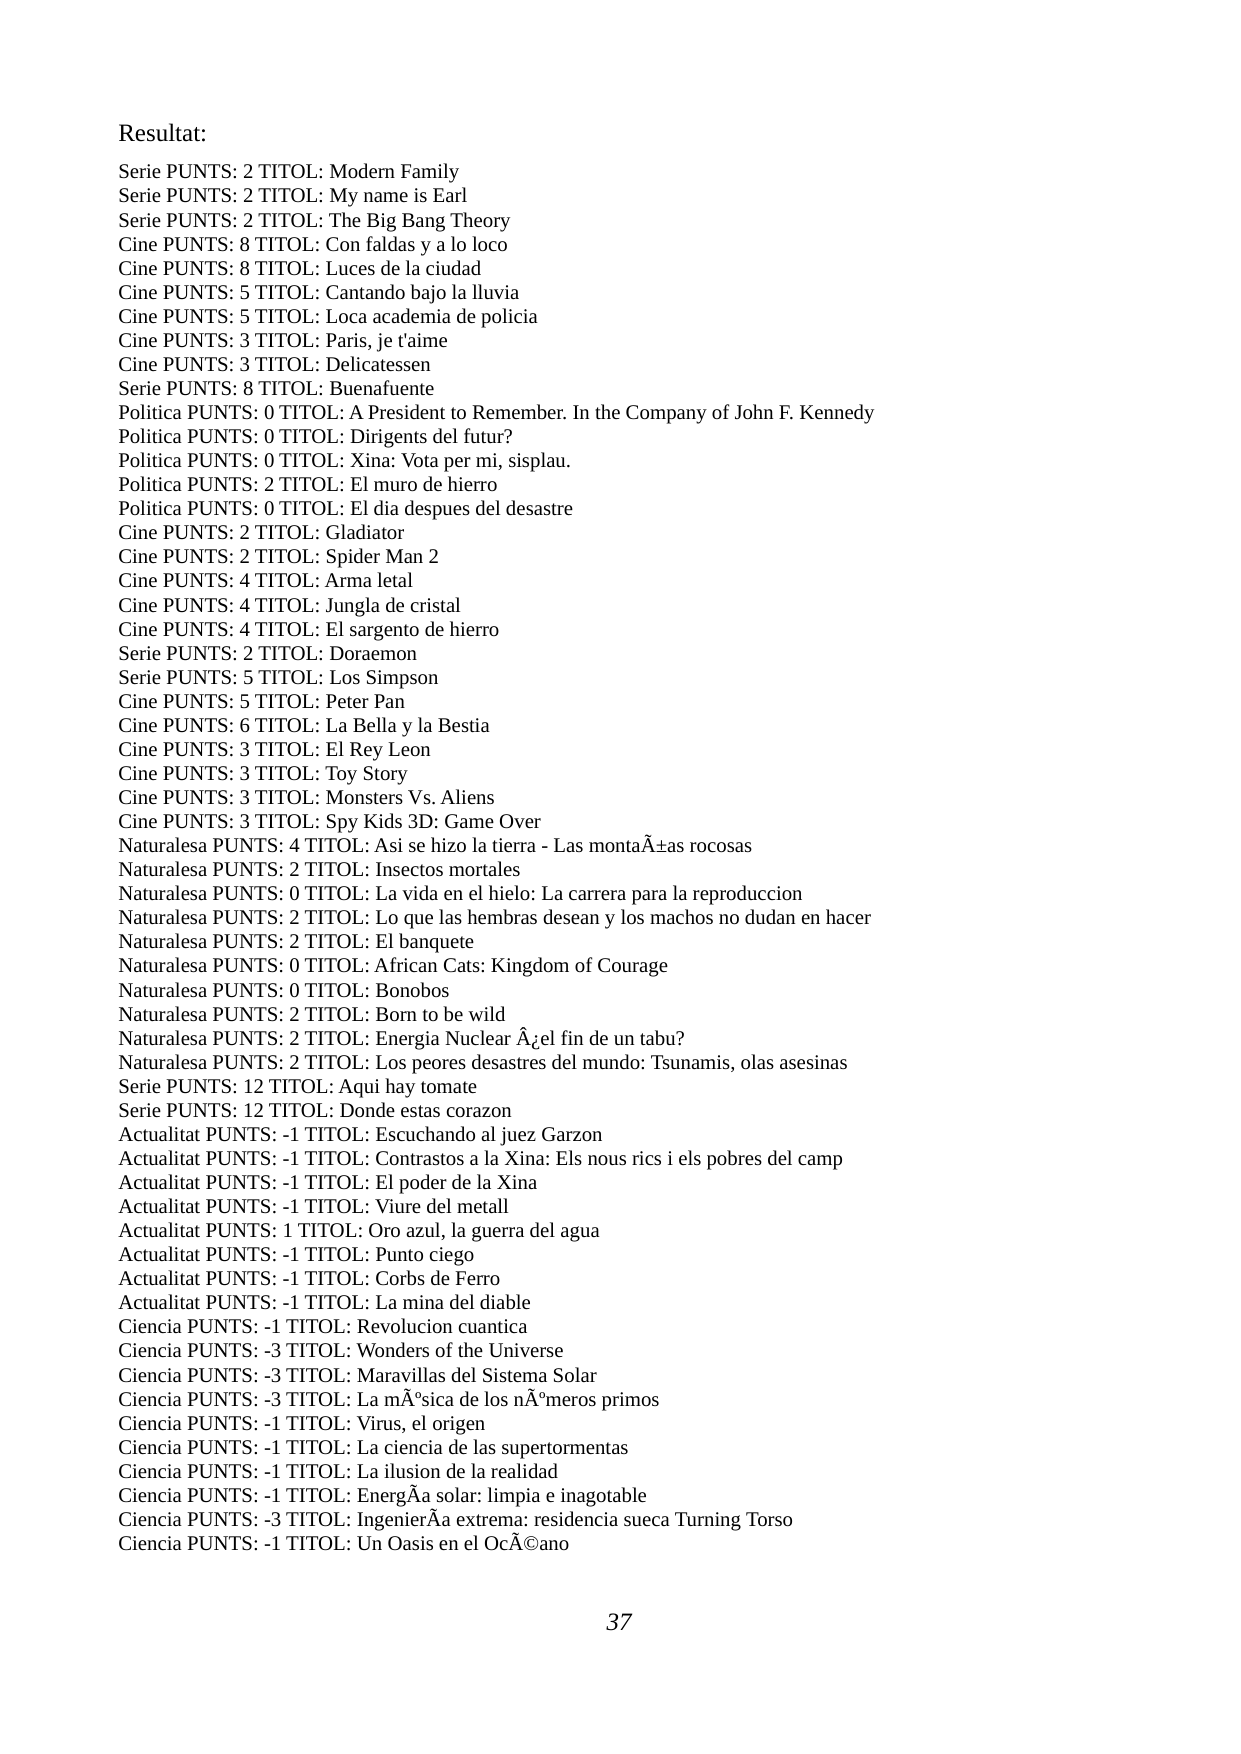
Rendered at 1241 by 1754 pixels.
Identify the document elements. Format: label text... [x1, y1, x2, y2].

text Naturalesa PUNTS: 2 TITOL: El banquete [118, 929, 1122, 953]
text Ciencia PUNTS: -3 TITOL: Wonders of the Universe [118, 1338, 1122, 1362]
text Cine PUNTS: 5 TITOL: Loca academia de policia [118, 304, 1122, 328]
text Serie PUNTS: 8 TITOL: Buenafuente [118, 376, 1122, 400]
text Resultat: [118, 118, 1122, 147]
text Cine PUNTS: 8 TITOL: Luces de la ciudad [118, 256, 1122, 280]
text Naturalesa PUNTS: 2 TITOL: Insectos mortales [118, 857, 1122, 881]
text Naturalesa PUNTS: 2 TITOL: Los peores desastres del mundo: Tsunamis, olas asesinas [118, 1050, 1122, 1074]
text Cine PUNTS: 5 TITOL: Cantando bajo la lluvia [118, 280, 1122, 304]
text Ciencia PUNTS: -1 TITOL: EnergÃ­a solar: limpia e inagotable [118, 1483, 1122, 1507]
text Actualitat PUNTS: -1 TITOL: Viure del metall [118, 1194, 1122, 1218]
text Actualitat PUNTS: -1 TITOL: El poder de la Xina [118, 1170, 1122, 1194]
text Cine PUNTS: 3 TITOL: Monsters Vs. Aliens [118, 785, 1122, 809]
text Actualitat PUNTS: -1 TITOL: Contrastos a la Xina: Els nous rics i els pobres del camp [118, 1146, 1122, 1170]
text Politica PUNTS: 0 TITOL: El dia despues del desastre [118, 496, 1122, 520]
text Ciencia PUNTS: -1 TITOL: Un Oasis en el OcÃ©ano [118, 1531, 1122, 1555]
text Naturalesa PUNTS: 2 TITOL: Energia Nuclear Â¿el fin de un tabu? [118, 1026, 1122, 1050]
text Cine PUNTS: 8 TITOL: Con faldas y a lo loco [118, 232, 1122, 256]
text Politica PUNTS: 0 TITOL: Dirigents del futur? [118, 424, 1122, 448]
text Politica PUNTS: 2 TITOL: El muro de hierro [118, 472, 1122, 496]
text Cine PUNTS: 6 TITOL: La Bella y la Bestia [118, 713, 1122, 737]
text Actualitat PUNTS: -1 TITOL: La mina del diable [118, 1290, 1122, 1314]
text Serie PUNTS: 2 TITOL: Modern Family [118, 159, 1122, 183]
text Cine PUNTS: 3 TITOL: Spy Kids 3D: Game Over [118, 809, 1122, 833]
text Ciencia PUNTS: -1 TITOL: La ilusion de la realidad [118, 1459, 1122, 1483]
text Politica PUNTS: 0 TITOL: Xina: Vota per mi, sisplau. [118, 448, 1122, 472]
text Ciencia PUNTS: -3 TITOL: IngenierÃ­a extrema: residencia sueca Turning Torso [118, 1507, 1122, 1531]
text Cine PUNTS: 3 TITOL: Delicatessen [118, 352, 1122, 376]
text Serie PUNTS: 12 TITOL: Aqui hay tomate [118, 1074, 1122, 1098]
text Naturalesa PUNTS: 4 TITOL: Asi se hizo la tierra - Las montaÃ±as rocosas [118, 833, 1122, 857]
text Cine PUNTS: 3 TITOL: El Rey Leon [118, 737, 1122, 761]
text Cine PUNTS: 2 TITOL: Gladiator [118, 520, 1122, 544]
text Cine PUNTS: 4 TITOL: Arma letal [118, 568, 1122, 592]
text Ciencia PUNTS: -1 TITOL: Revolucion cuantica [118, 1314, 1122, 1338]
text Cine PUNTS: 3 TITOL: Paris, je t'aime [118, 328, 1122, 352]
text Ciencia PUNTS: -3 TITOL: La mÃºsica de los nÃºmeros primos [118, 1387, 1122, 1411]
text Serie PUNTS: 5 TITOL: Los Simpson [118, 665, 1122, 689]
text Cine PUNTS: 4 TITOL: Jungla de cristal [118, 592, 1122, 617]
text Naturalesa PUNTS: 0 TITOL: Bonobos [118, 977, 1122, 1002]
text Naturalesa PUNTS: 0 TITOL: La vida en el hielo: La carrera para la reproduccion [118, 881, 1122, 905]
text Cine PUNTS: 5 TITOL: Peter Pan [118, 689, 1122, 713]
text Ciencia PUNTS: -1 TITOL: La ciencia de las supertormentas [118, 1435, 1122, 1459]
text Actualitat PUNTS: 1 TITOL: Oro azul, la guerra del agua [118, 1218, 1122, 1242]
text Serie PUNTS: 2 TITOL: Doraemon [118, 641, 1122, 665]
text Naturalesa PUNTS: 2 TITOL: Lo que las hembras desean y los machos no dudan en hacer [118, 905, 1122, 929]
text Cine PUNTS: 3 TITOL: Toy Story [118, 761, 1122, 785]
text Actualitat PUNTS: -1 TITOL: Punto ciego [118, 1242, 1122, 1266]
text Actualitat PUNTS: -1 TITOL: Corbs de Ferro [118, 1266, 1122, 1290]
text Cine PUNTS: 2 TITOL: Spider Man 2 [118, 544, 1122, 568]
text Naturalesa PUNTS: 0 TITOL: African Cats: Kingdom of Courage [118, 953, 1122, 977]
text Naturalesa PUNTS: 2 TITOL: Born to be wild [118, 1002, 1122, 1026]
text Actualitat PUNTS: -1 TITOL: Escuchando al juez Garzon [118, 1122, 1122, 1146]
text Politica PUNTS: 0 TITOL: A President to Remember. In the Company of John F. Kennedy [118, 400, 1122, 424]
text Cine PUNTS: 4 TITOL: El sargento de hierro [118, 617, 1122, 641]
text Serie PUNTS: 2 TITOL: My name is Earl [118, 183, 1122, 207]
text Ciencia PUNTS: -1 TITOL: Virus, el origen [118, 1411, 1122, 1435]
text Serie PUNTS: 2 TITOL: The Big Bang Theory [118, 207, 1122, 232]
text Ciencia PUNTS: -3 TITOL: Maravillas del Sistema Solar [118, 1362, 1122, 1387]
text Serie PUNTS: 12 TITOL: Donde estas corazon [118, 1098, 1122, 1122]
